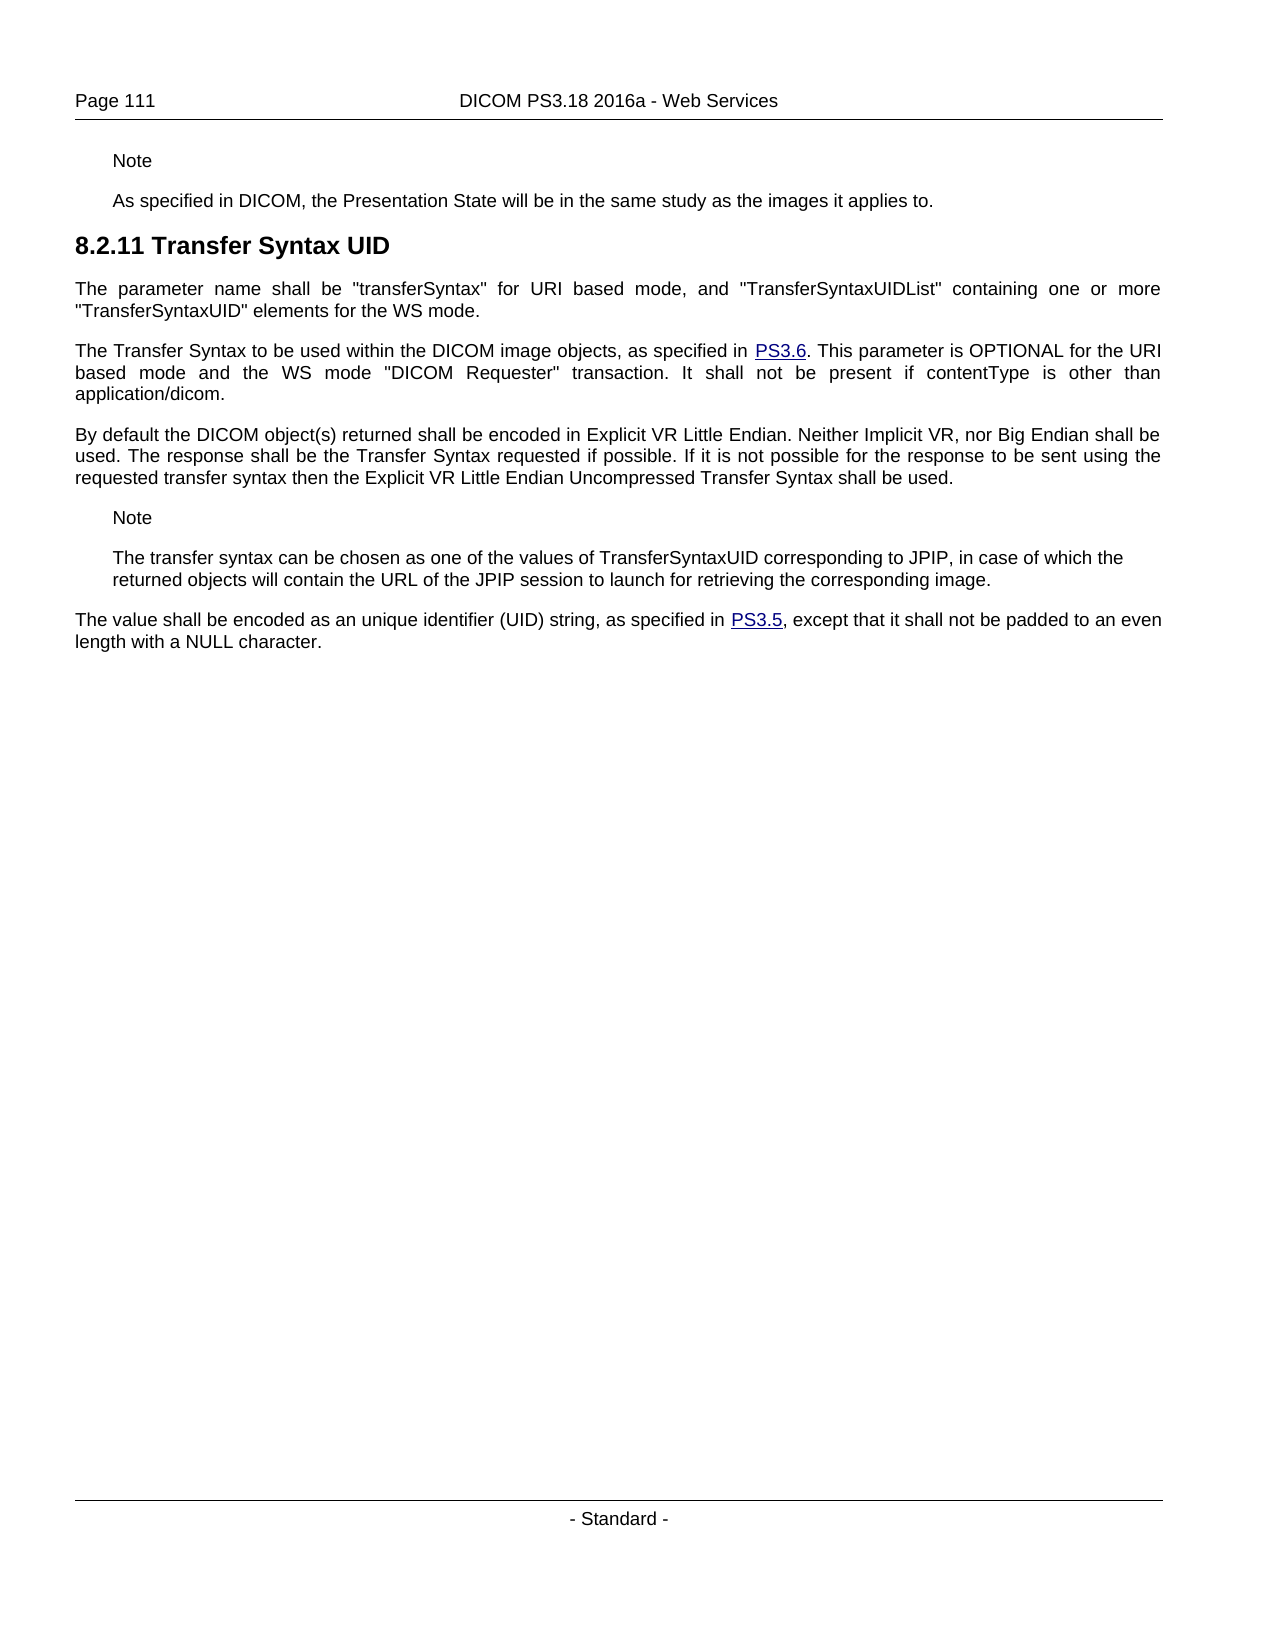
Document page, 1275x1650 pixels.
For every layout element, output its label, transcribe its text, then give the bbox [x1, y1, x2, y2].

text The transfer syntax can be chosen as one of the values of TransferSyntaxUID corresponding to JPIP, in case of which the returned objects will contain the URL of the JPIP session to launch for retrieving the corresponding image. [112, 547, 1125, 590]
text As specified in DICOM, the Presentation State will be in the same study as the images it applies to. [112, 190, 1125, 212]
text The parameter name shall be "transferSyntax" for URI based mode, and "TransferSyntaxUIDList" containing one or more "TransferSyntaxUID" elements for the WS mode. [75, 278, 1162, 321]
text 8.2.11 Transfer Syntax UID [75, 231, 1162, 259]
text By default the DICOM object(s) returned shall be encoded in Explicit VR Little Endian. Neither Implicit VR, nor Big Endian shall be used. The response shall be the Transfer Syntax requested if possible. If it is not possible for the response to be sent using the requested transfer syntax then the Explicit VR Little Endian Uncompressed Transfer Syntax shall be used. [75, 423, 1162, 488]
text The Transfer Syntax to be used within the DICOM image objects, as specified in PS3.6. This parameter is OPTIONAL for the URI based mode and the WS mode "DICOM Requester" transaction. It shall not be present if contentType is other than application/dicom. [75, 340, 1162, 405]
text The value shall be encoded as an unique identifier (UID) string, as specified in PS3.5, except that it shall not be padded to an even length with a NULL character. [75, 609, 1162, 652]
text Note [112, 150, 1125, 172]
text Note [112, 507, 1125, 528]
